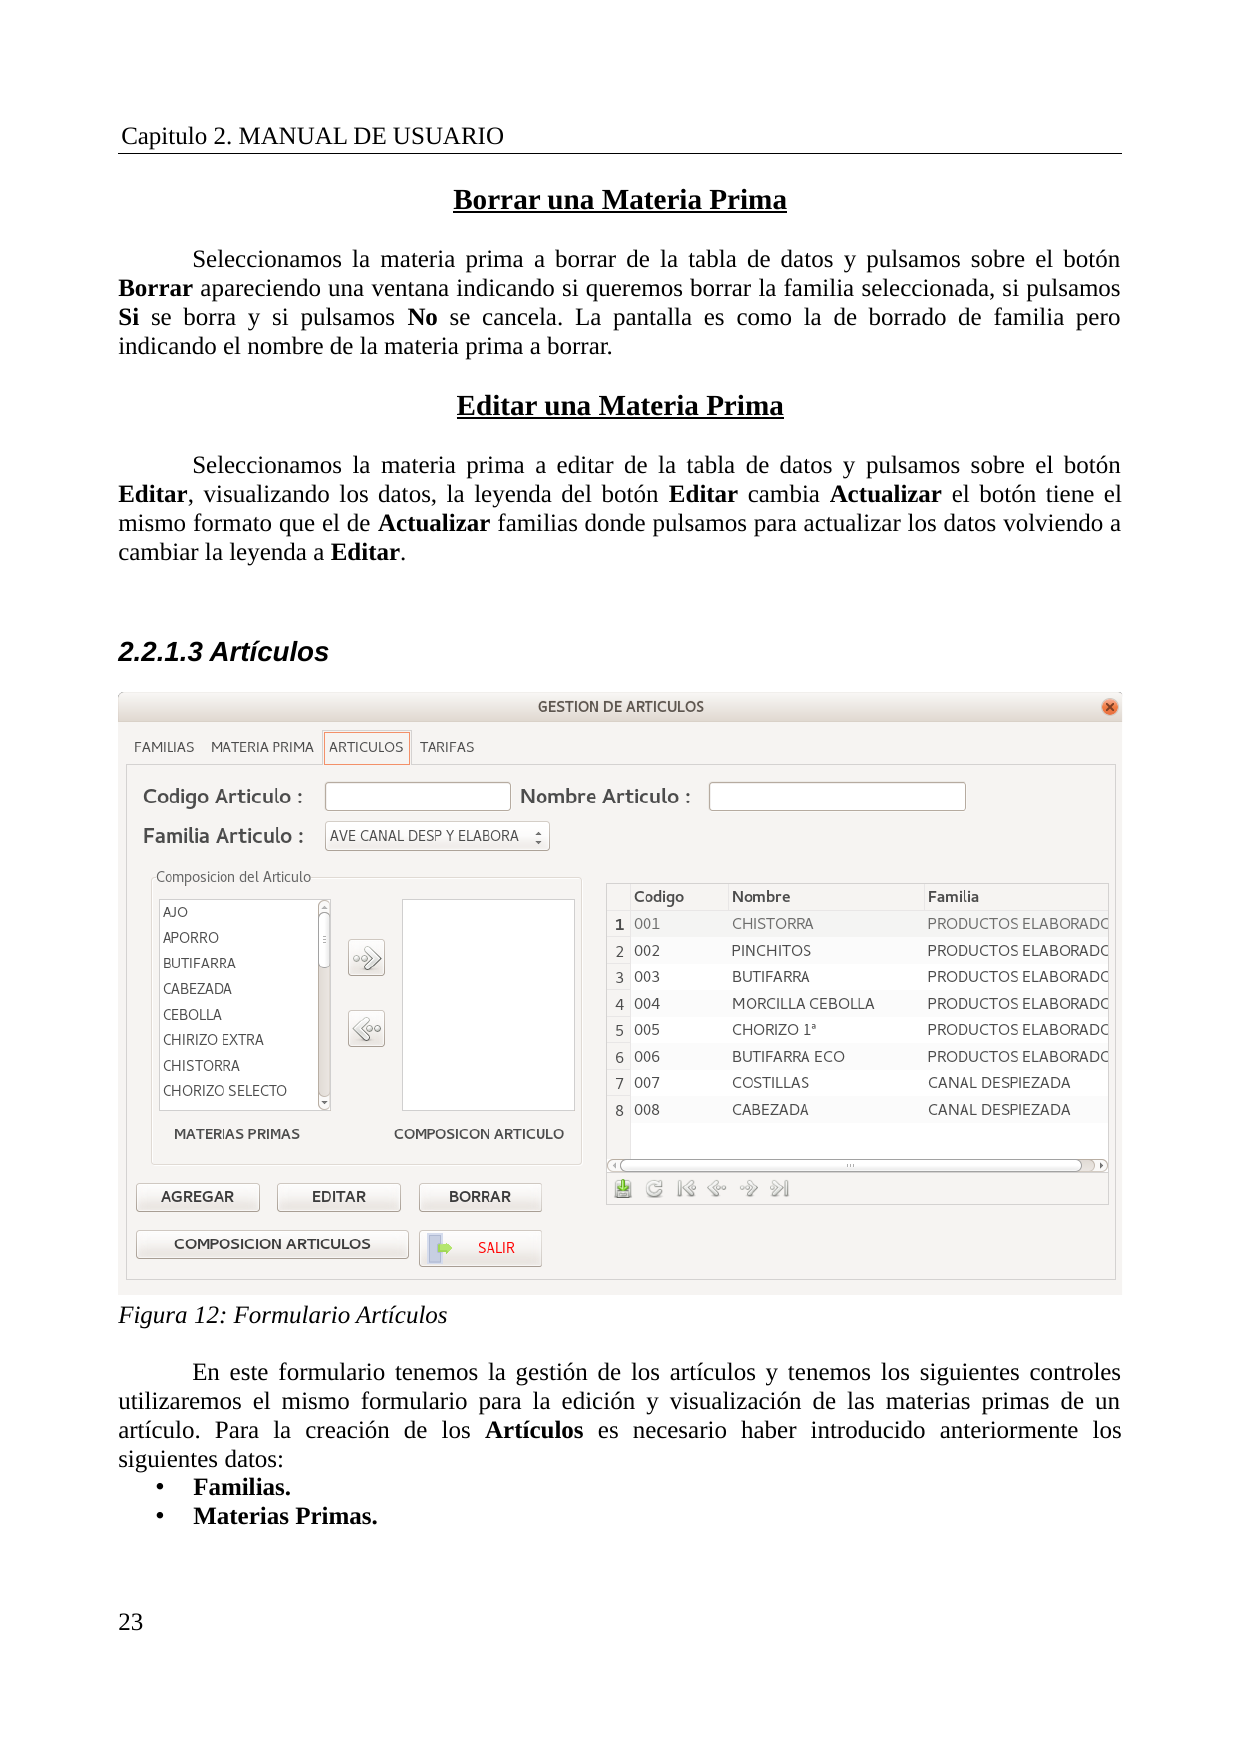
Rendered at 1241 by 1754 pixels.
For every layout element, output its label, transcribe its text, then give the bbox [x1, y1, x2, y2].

list Familias. [156, 1472, 1122, 1501]
picture [118, 692, 1123, 1295]
subtitle 2.2.1.3 Artículos [118, 636, 1122, 667]
list Materias Primas. [156, 1501, 1122, 1530]
text Editar una Materia Prima [118, 388, 1122, 422]
text En este formulario tenemos la gestión de los artículos y tenemos los siguientes controles utilizaremos el mismo formulario para la edición y visualización de las materias primas de un artículo. Para la creación de los Artículos es necesario haber introducido anteriormente los siguientes datos: [118, 1357, 1122, 1472]
text Seleccionamos la materia prima a borrar de la tabla de datos y pulsamos sobre el botón Borrar apareciendo una ventana indicando si queremos borrar la familia seleccionada, si pulsamos Si se borra y si pulsamos No se cancela. La pantalla es como la de borrado de familia pero indicando el nombre de la materia prima a borrar. [118, 244, 1122, 359]
text Figura 12: Formulario Artículos [118, 1295, 1122, 1329]
text Seleccionamos la materia prima a editar de la tabla de datos y pulsamos sobre el botón Editar, visualizando los datos, la leyenda del botón Editar cambia Actualizar el botón tiene el mismo formato que el de Actualizar familias donde pulsamos para actualizar los datos volviendo a cambiar la leyenda a Editar. [118, 451, 1122, 566]
text Borrar una Materia Prima [118, 182, 1122, 216]
